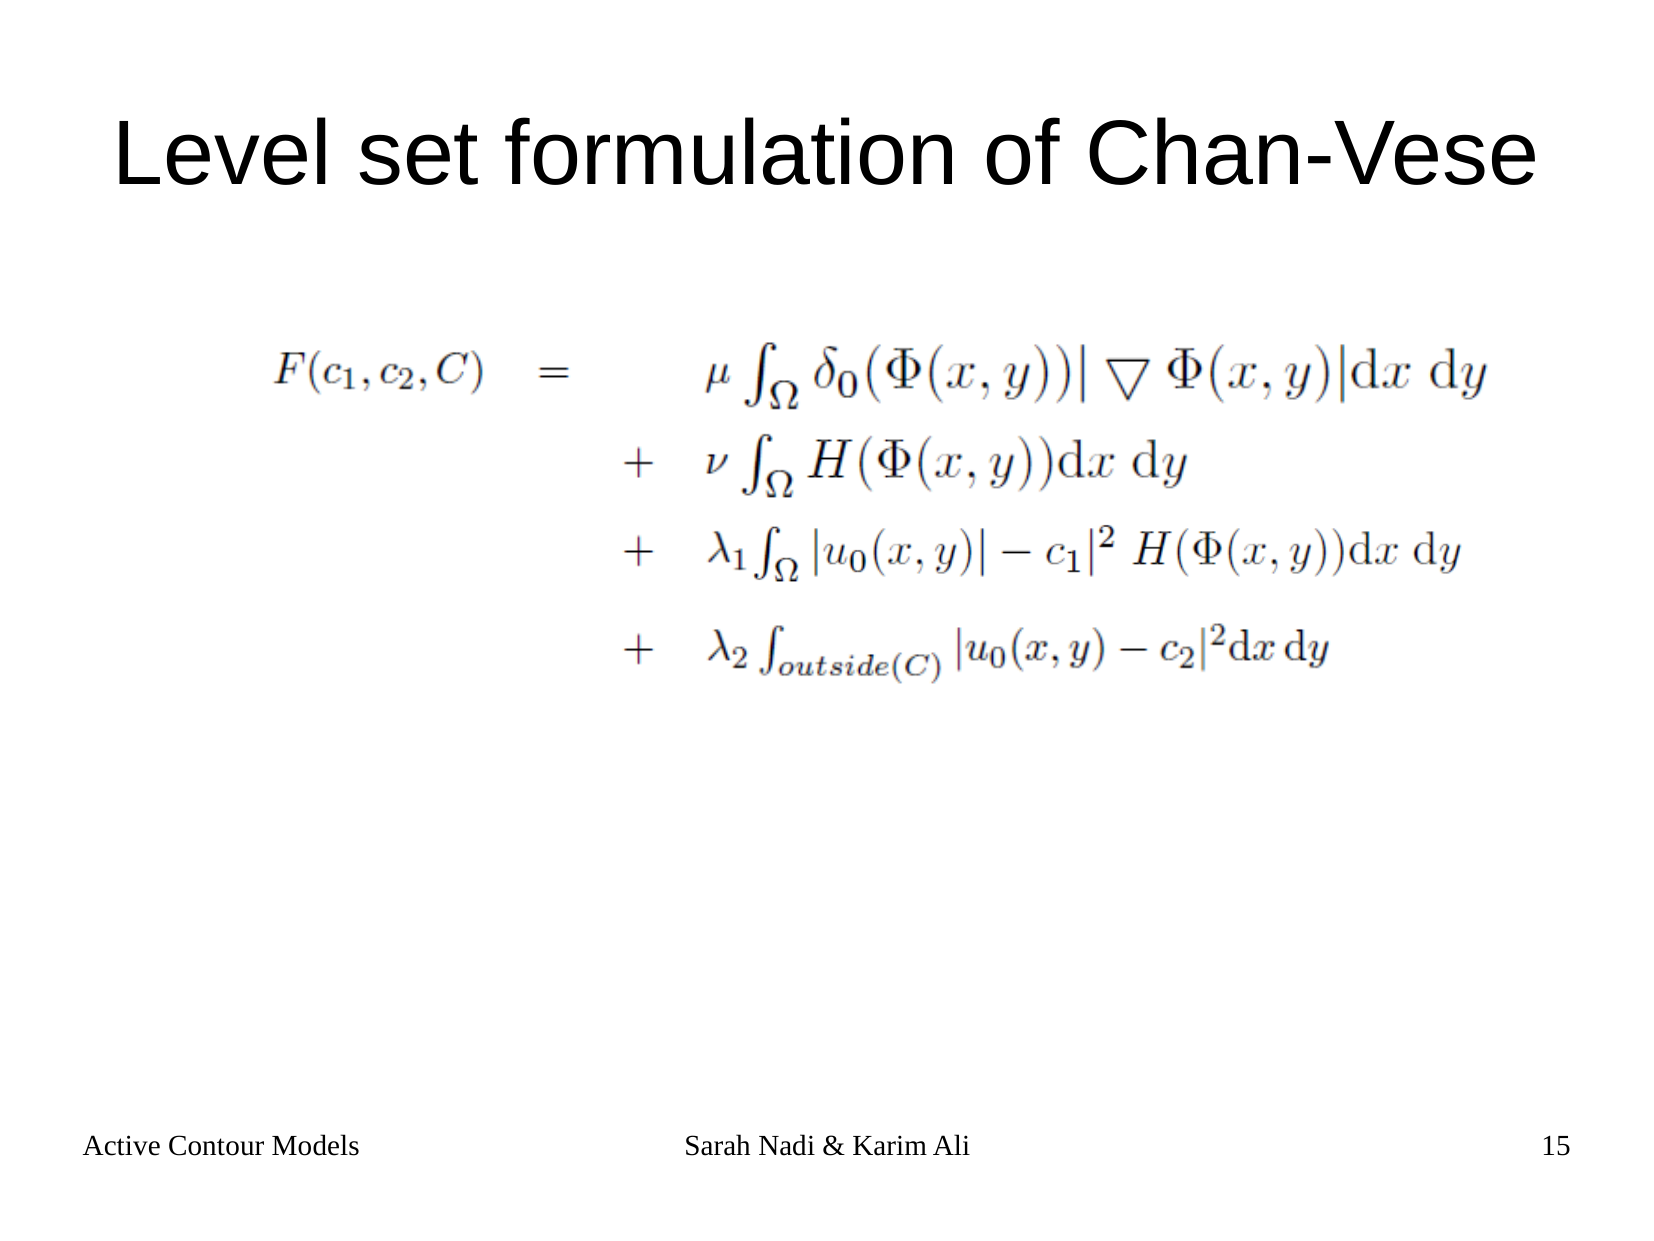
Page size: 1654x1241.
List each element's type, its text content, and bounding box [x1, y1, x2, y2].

picture [271, 324, 1506, 703]
title Level set formulation of Chan-Vese [82, 49, 1571, 257]
